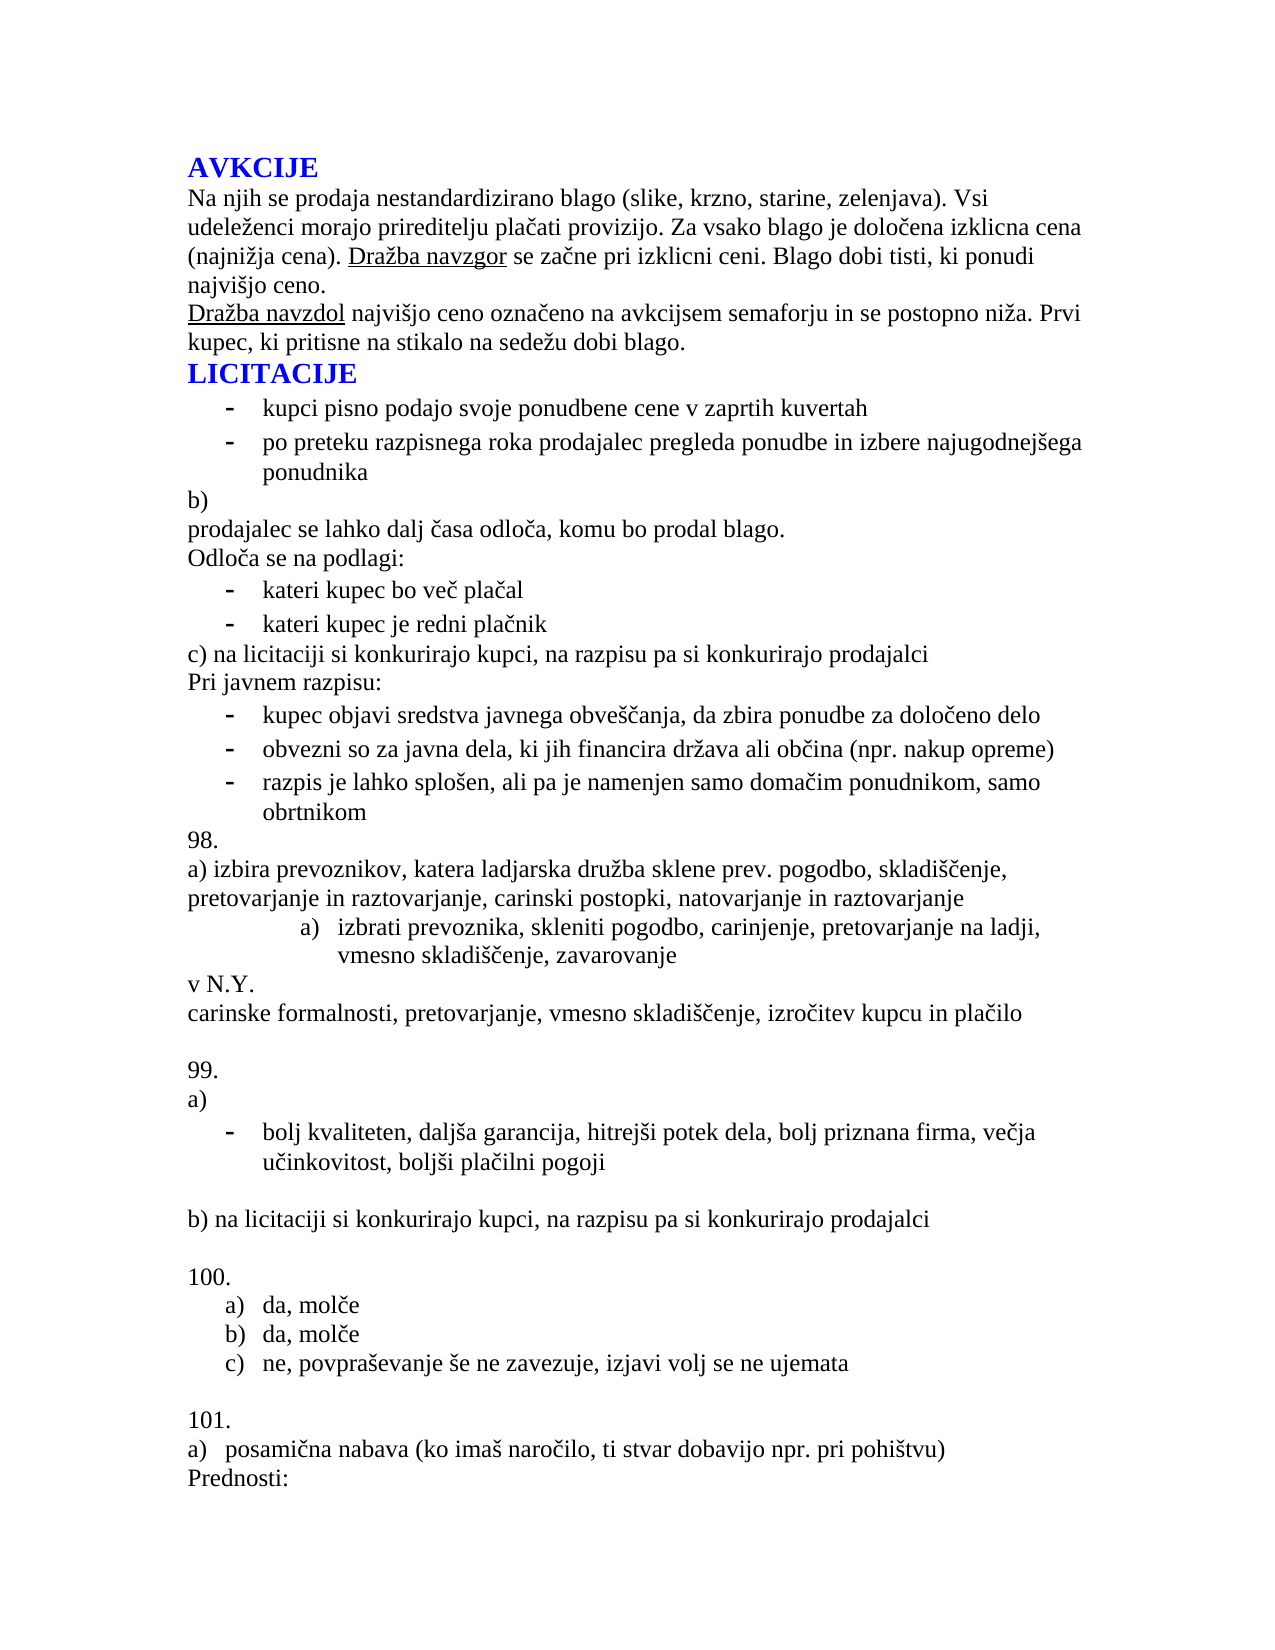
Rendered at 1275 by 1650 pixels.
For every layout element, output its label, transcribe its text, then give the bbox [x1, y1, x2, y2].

list kateri kupec je redni plačnik [225, 605, 1087, 639]
text Na njih se prodaja nestandardizirano blago (slike, krzno, starine, zelenjava). Vsi udeleženci morajo prireditelju plačati provizijo. Za vsako blago je določena izklicna cena (najnižja cena). Dražba navzgor se začne pri izklicni ceni. Blago dobi tisti, ki ponudi najvišjo ceno. [187, 183, 1087, 298]
list bolj kvaliteten, daljša garancija, hitrejši potek dela, bolj priznana firma, večja učinkovitost, boljši plačilni pogoji [225, 1113, 1087, 1175]
text carinske formalnosti, pretovarjanje, vmesno skladiščenje, izročitev kupcu in plačilo [187, 998, 1087, 1027]
list razpis je lahko splošen, ali pa je namenjen samo domačim ponudnikom, samo obrtnikom [225, 763, 1087, 826]
subtitle LICITACIJE [187, 356, 1087, 389]
text a) izbira prevoznikov, katera ladjarska družba sklene prev. pogodbo, skladiščenje, pretovarjanje in raztovarjanje, carinski postopki, natovarjanje in raztovarjanje [187, 854, 1087, 912]
list kateri kupec bo več plačal [225, 572, 1087, 605]
text Pri javnem razpisu: [187, 667, 1087, 696]
text b) [187, 485, 1087, 514]
list da, molče [225, 1319, 1087, 1348]
list kupec objavi sredstva javnega obveščanja, da zbira ponudbe za določeno delo [225, 696, 1087, 730]
list obvezni so za javna dela, ki jih financira država ali občina (npr. nakup opreme) [225, 730, 1087, 763]
text 99. [187, 1056, 1087, 1084]
text Prednosti: [187, 1463, 1087, 1492]
text c) na licitaciji si konkurirajo kupci, na razpisu pa si konkurirajo prodajalci [187, 639, 1087, 667]
text 101. [187, 1405, 1087, 1434]
text prodajalec se lahko dalj časa odloča, komu bo prodal blago. [187, 514, 1087, 543]
subtitle AVKCIJE [187, 150, 1087, 183]
list da, molče [225, 1290, 1087, 1319]
list kupci pisno podajo svoje ponudbene cene v zaprtih kuvertah [225, 389, 1087, 423]
list po preteku razpisnega roka prodajalec pregleda ponudbe in izbere najugodnejšega ponudnika [225, 423, 1087, 485]
text 100. [187, 1262, 1087, 1290]
list ne, povpraševanje še ne zavezuje, izjavi volj se ne ujemata [225, 1348, 1087, 1377]
text Odloča se na podlagi: [187, 543, 1087, 572]
text Dražba navzdol najvišjo ceno označeno na avkcijsem semaforju in se postopno niža. Prvi kupec, ki pritisne na stikalo na sedežu dobi blago. [187, 298, 1087, 356]
list izbrati prevoznika, skleniti pogodbo, carinjenje, pretovarjanje na ladji, vmesno skladiščenje, zavarovanje [300, 912, 1087, 969]
text 98. [187, 826, 1087, 854]
text v N.Y. [187, 969, 1087, 998]
text a) [187, 1084, 1087, 1113]
text b) na licitaciji si konkurirajo kupci, na razpisu pa si konkurirajo prodajalci [187, 1204, 1087, 1233]
list posamična nabava (ko imaš naročilo, ti stvar dobavijo npr. pri pohištvu) [187, 1434, 1087, 1463]
